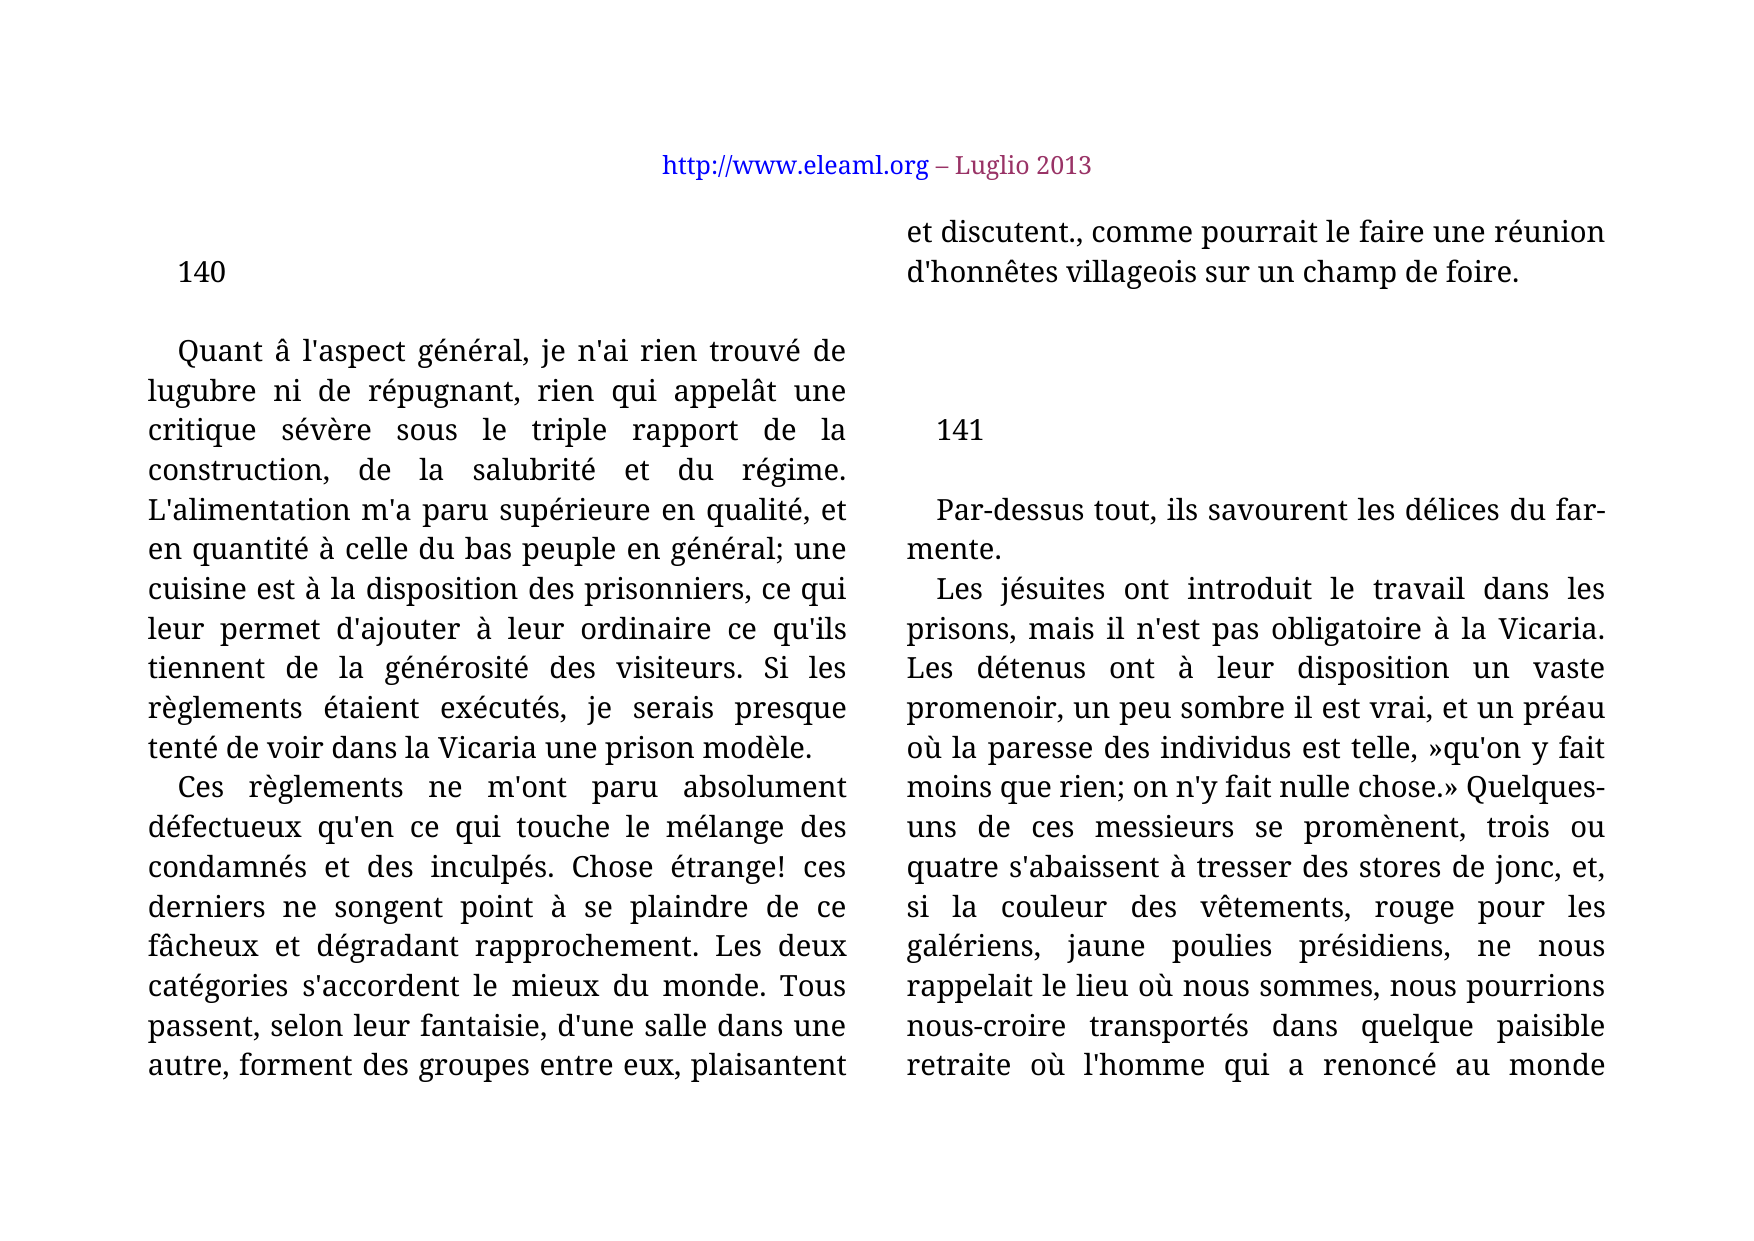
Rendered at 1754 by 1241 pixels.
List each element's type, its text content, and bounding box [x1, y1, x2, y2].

text Ces règlements ne m'ont paru absolument défectueux qu'en ce qui touche le mélange des condamnés et des inculpés. Chose étrange! ces derniers ne songent point à se plaindre de ce fâcheux et dégradant rapprochement. Les deux catégories s'accordent le mieux du monde. Tous passent, selon leur fantaisie, d'une salle dans une autre, forment des groupes entre eux, plaisantent [148, 767, 847, 1084]
text Quant â l'aspect général, je n'ai rien trouvé de lugubre ni de répugnant, rien qui appelât une critique sévère sous le triple rapport de la construction, de la salubrité et du régime. L'alimentation m'a paru supérieure en qualité, et en quantité à celle du bas peuple en général; une cuisine est à la disposition des prisonniers, ce qui leur permet d'ajouter à leur ordinaire ce qu'ils tiennent de la générosité des visiteurs. Si les règlements étaient exécutés, je serais presque tenté de voir dans la Vicaria une prison modèle. [148, 330, 847, 767]
text 141 [906, 409, 1606, 449]
text et discutent., comme pourrait le faire une réunion d'honnêtes villageois sur un champ de foire. [906, 211, 1606, 291]
text 140 [148, 251, 847, 291]
text Par-dessus tout, ils savourent les délices du far-mente. [906, 489, 1606, 568]
text Les jésuites ont introduit le travail dans les prisons, mais il n'est pas obligatoire à la Vicaria. Les détenus ont à leur disposition un vaste promenoir, un peu sombre il est vrai, et un préau où la paresse des individus est telle, »qu'on y fait moins que rien; on n'y fait nulle chose.» Quelques-uns de ces messieurs se promènent, trois ou quatre s'abaissent à tresser des stores de jonc, et, si la couleur des vêtements, rouge pour les galériens, jaune poulies présidiens, ne nous rappelait le lieu où nous sommes, nous pourrions nous-croire transportés dans quelque paisible retraite où l'homme qui a renoncé au monde [906, 568, 1606, 1084]
